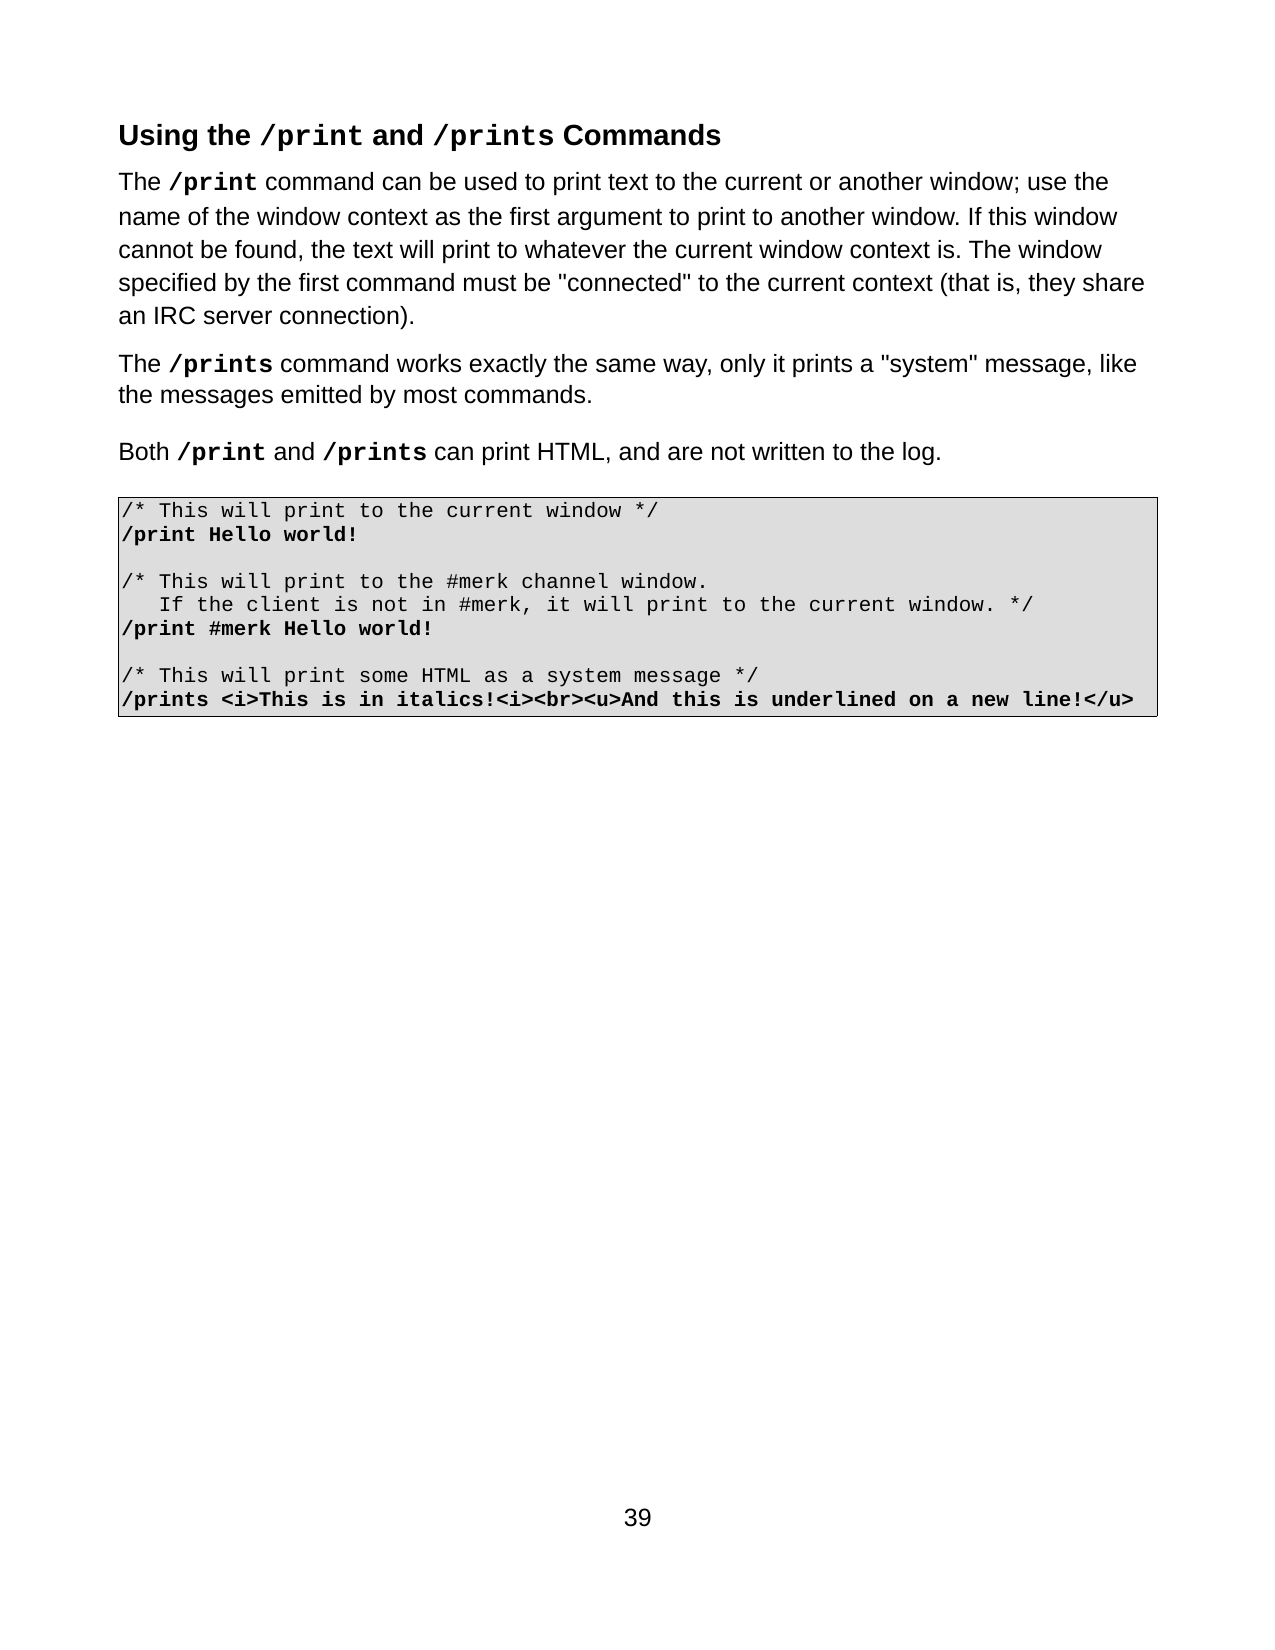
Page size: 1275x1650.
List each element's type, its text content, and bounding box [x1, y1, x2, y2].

text Both /print and /prints can print HTML, and are not written to the log. [118, 437, 1157, 468]
subtitle Using the /print and /prints Commands [118, 118, 1157, 154]
table_header /* This will print to the current window */ /print Hello world! /* This will print to the #merk channel window. If the client is not in #merk, it will print to the current window. */ /print #merk Hello world! /* This will print some HTML as a system message */ /prints <i>This is in italics!<i><br><u>And this is underlined on a new line!</u> [119, 498, 1157, 716]
text The /print command can be used to print text to the current or another window; use the name of the window context as the first argument to print to another window. If this window cannot be found, the text will print to whatever the current window context is. The window specified by the first command must be "connected" to the current context (that is, they share an IRC server connection). [118, 167, 1157, 330]
text The /prints command works exactly the same way, only it prints a "system" message, like the messages emitted by most commands. [118, 349, 1157, 408]
